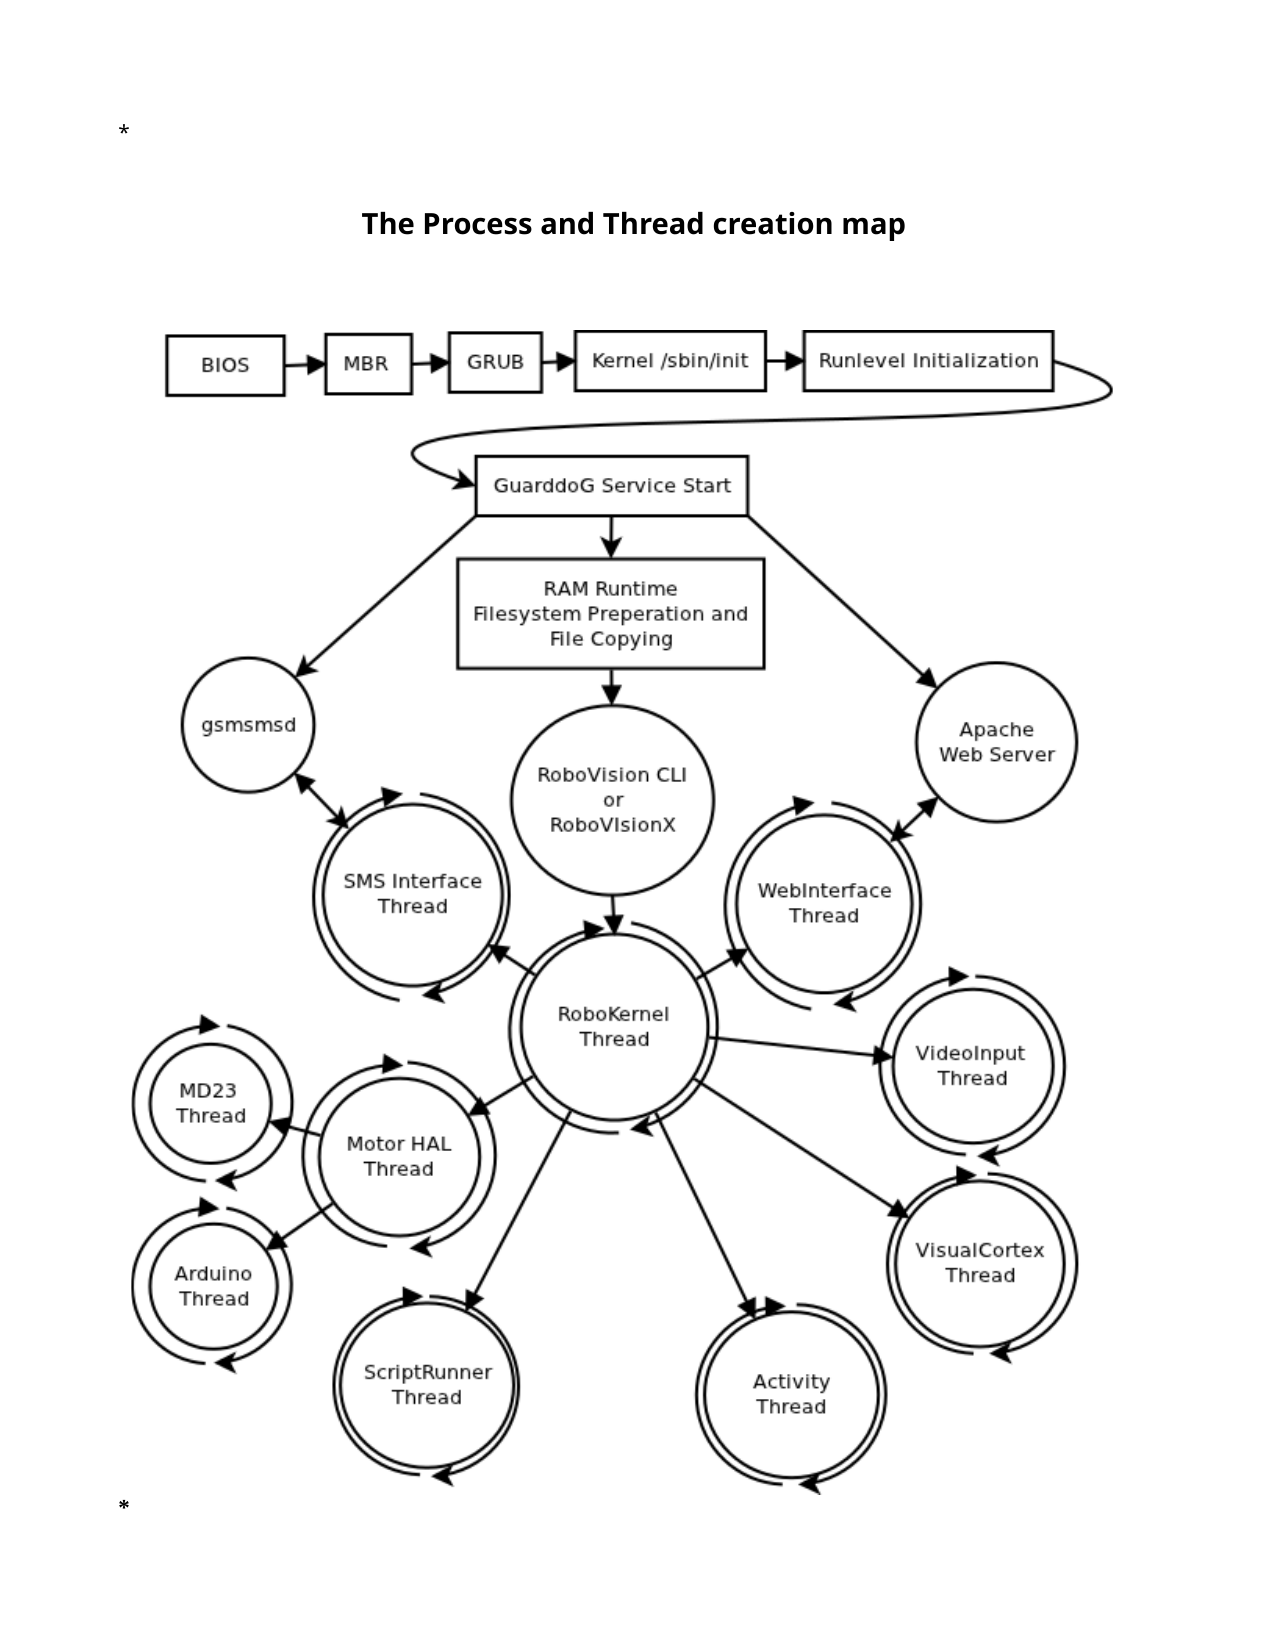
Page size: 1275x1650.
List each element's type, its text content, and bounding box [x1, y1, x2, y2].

text The Process and Thread creation map [118, 203, 1157, 243]
picture [131, 330, 1113, 1495]
text * [118, 1494, 1157, 1521]
text * [118, 118, 1157, 147]
